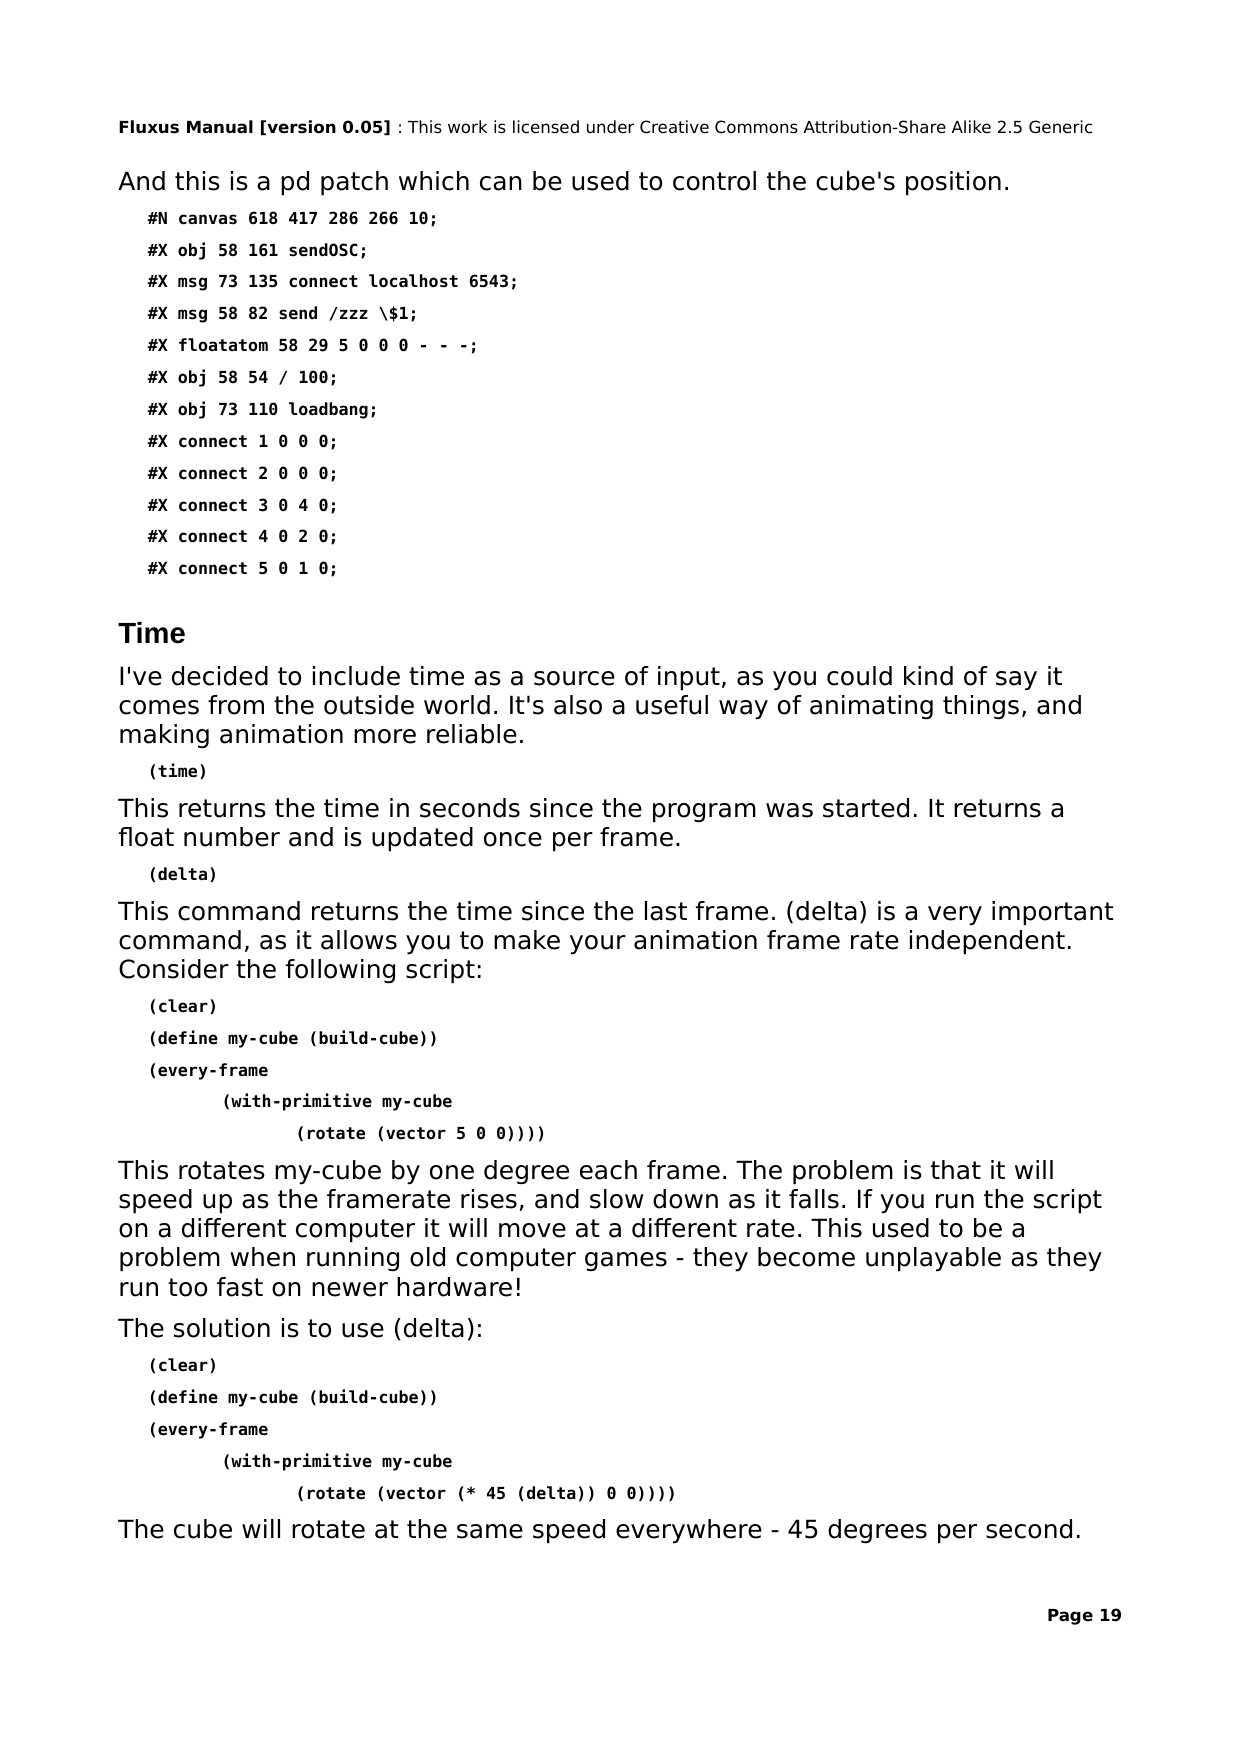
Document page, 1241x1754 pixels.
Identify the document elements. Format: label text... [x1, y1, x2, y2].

text #X connect 5 0 1 0; [148, 559, 1122, 579]
text (with-primitive my-cube [148, 1452, 1122, 1471]
text This returns the time in seconds since the program was started. It returns a float number and is updated once per frame. [118, 794, 1122, 852]
text (every-frame [148, 1420, 1122, 1439]
text #N canvas 618 417 286 266 10; [148, 209, 1122, 228]
text And this is a pd patch which can be used to control the cube's position. [118, 167, 1122, 196]
text #X connect 3 0 4 0; [148, 496, 1122, 515]
text (rotate (vector 5 0 0)))) [148, 1124, 1122, 1144]
text #X msg 73 135 connect localhost 6543; [148, 272, 1122, 292]
text #X obj 58 54 / 100; [148, 368, 1122, 387]
text (rotate (vector (* 45 (delta)) 0 0)))) [148, 1484, 1122, 1503]
text #X msg 58 82 send /zzz \$1; [148, 304, 1122, 324]
text #X obj 73 110 loadbang; [148, 400, 1122, 419]
text #X connect 1 0 0 0; [148, 432, 1122, 451]
text This rotates my-cube by one degree each frame. The problem is that it will speed up as the framerate rises, and slow down as it falls. If you run the script on a different computer it will move at a different rate. This used to be a problem when running old computer games - they become unplayable as they run too fast on newer hardware! [118, 1156, 1122, 1302]
text (with-primitive my-cube [148, 1092, 1122, 1112]
text (clear) [148, 997, 1122, 1016]
text (delta) [148, 865, 1122, 884]
text This command returns the time since the last frame. (delta) is a very important command, as it allows you to make your animation frame rate independent. Consider the following script: [118, 897, 1122, 984]
subtitle Time [118, 616, 1122, 650]
text (define my-cube (build-cube)) [148, 1029, 1122, 1048]
text #X connect 2 0 0 0; [148, 464, 1122, 483]
text #X floatatom 58 29 5 0 0 0 - - -; [148, 336, 1122, 356]
text (every-frame [148, 1061, 1122, 1080]
text I've decided to include time as a source of input, as you could kind of say it comes from the outside world. It's also a useful way of animating things, and making animation more reliable. [118, 662, 1122, 750]
text The solution is to use (delta): [118, 1314, 1122, 1344]
text The cube will rotate at the same speed everywhere - 45 degrees per second. [118, 1516, 1122, 1545]
text #X connect 4 0 2 0; [148, 527, 1122, 547]
text #X obj 58 161 sendOSC; [148, 241, 1122, 260]
text (define my-cube (build-cube)) [148, 1388, 1122, 1407]
text (clear) [148, 1356, 1122, 1376]
text (time) [148, 762, 1122, 782]
